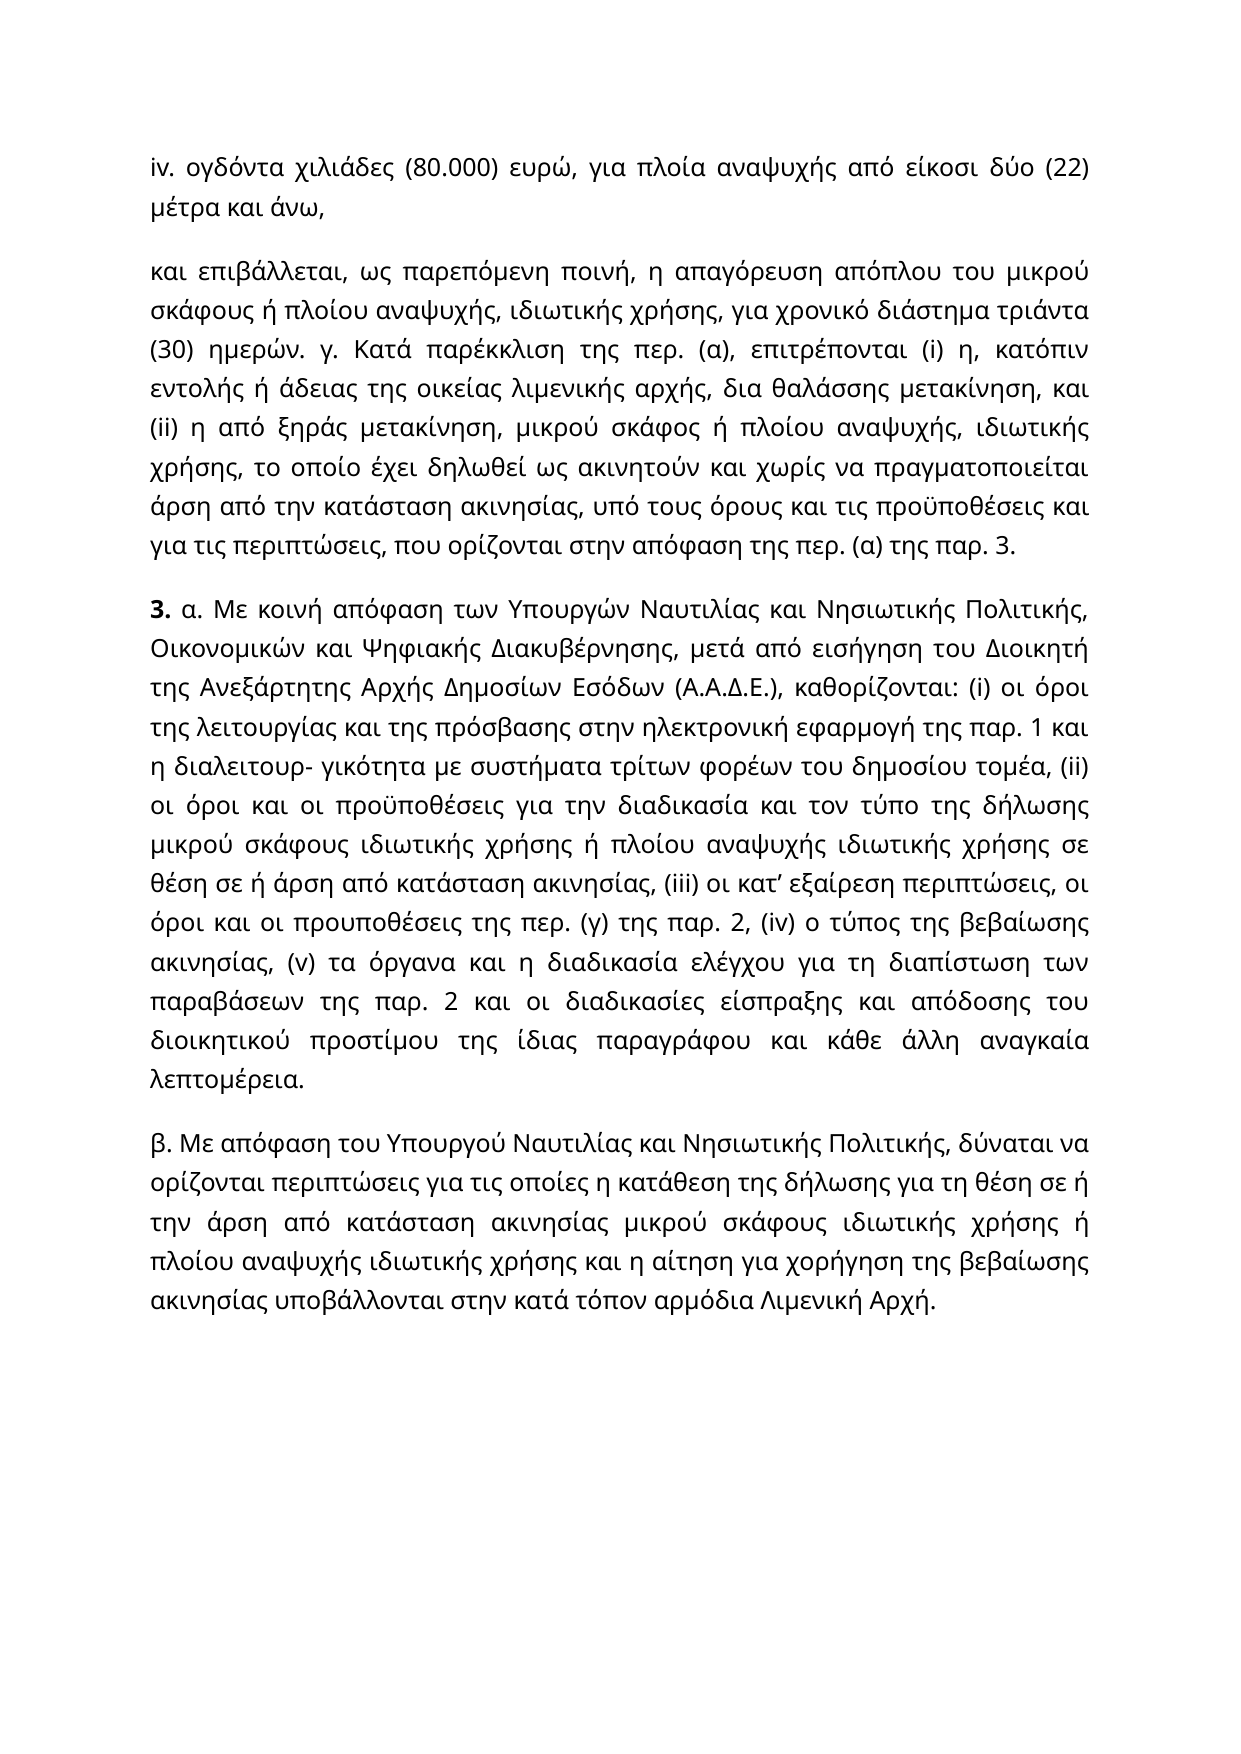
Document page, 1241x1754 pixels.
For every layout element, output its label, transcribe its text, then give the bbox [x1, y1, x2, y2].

text και επιβάλλεται, ως παρεπόμενη ποινή, η απαγόρευση απόπλου του μικρού σκάφους ή πλοίου αναψυχής, ιδιωτικής χρήσης, για χρονικό διάστημα τριάντα (30) ημερών. γ. Κατά παρέκκλιση της περ. (α), επιτρέπονται (i) η, κατόπιν εντολής ή άδειας της οικείας λιμενικής αρχής, δια θαλάσσης μετακίνηση, και (ii) η από ξηράς μετακίνηση, μικρού σκάφος ή πλοίου αναψυχής, ιδιωτικής χρήσης, το οποίο έχει δηλωθεί ως ακινητούν και χωρίς να πραγματοποιείται άρση από την κατάσταση ακινησίας, υπό τους όρους και τις προϋποθέσεις και για τις περιπτώσεις, που ορίζονται στην απόφαση της περ. (α) της παρ. 3. [150, 253, 1090, 562]
text β. Με απόφαση του Υπουργού Ναυτιλίας και Νησιωτικής Πολιτικής, δύναται να ορίζονται περιπτώσεις για τις οποίες η κατάθεση της δήλωσης για τη θέση σε ή την άρση από κατάσταση ακινησίας μικρού σκάφους ιδιωτικής χρήσης ή πλοίου αναψυχής ιδιωτικής χρήσης και η αίτηση για χορήγηση της βεβαίωσης ακινησίας υποβάλλονται στην κατά τόπον αρμόδια Λιμενική Αρχή. [150, 1126, 1090, 1317]
text 3. α. Με κοινή απόφαση των Υπουργών Ναυτιλίας και Νησιωτικής Πολιτικής, Οικονομικών και Ψηφιακής Διακυβέρνησης, μετά από εισήγηση του Διοικητή της Ανεξάρτητης Αρχής Δημοσίων Εσόδων (Α.Α.Δ.Ε.), καθορίζονται: (i) οι όροι της λειτουργίας και της πρόσβασης στην ηλεκτρονική εφαρμογή της παρ. 1 και η διαλειτουρ- γικότητα με συστήματα τρίτων φορέων του δημοσίου τομέα, (ii) οι όροι και οι προϋποθέσεις για την διαδικασία και τον τύπο της δήλωσης μικρού σκάφους ιδιωτικής χρήσης ή πλοίου αναψυχής ιδιωτικής χρήσης σε θέση σε ή άρση από κατάσταση ακινησίας, (iii) οι κατ’ εξαίρεση περιπτώσεις, οι όροι και οι προυποθέσεις της περ. (γ) της παρ. 2, (iv) ο τύπος της βεβαίωσης ακινησίας, (v) τα όργανα και η διαδικασία ελέγχου για τη διαπίστωση των παραβάσεων της παρ. 2 και οι διαδικασίες είσπραξης και απόδοσης του διοικητικού προστίμου της ίδιας παραγράφου και κάθε άλλη αναγκαία λεπτομέρεια. [150, 592, 1090, 1096]
text iv. ογδόντα χιλιάδες (80.000) ευρώ, για πλοία αναψυχής από είκοσι δύο (22) μέτρα και άνω, [150, 150, 1090, 223]
